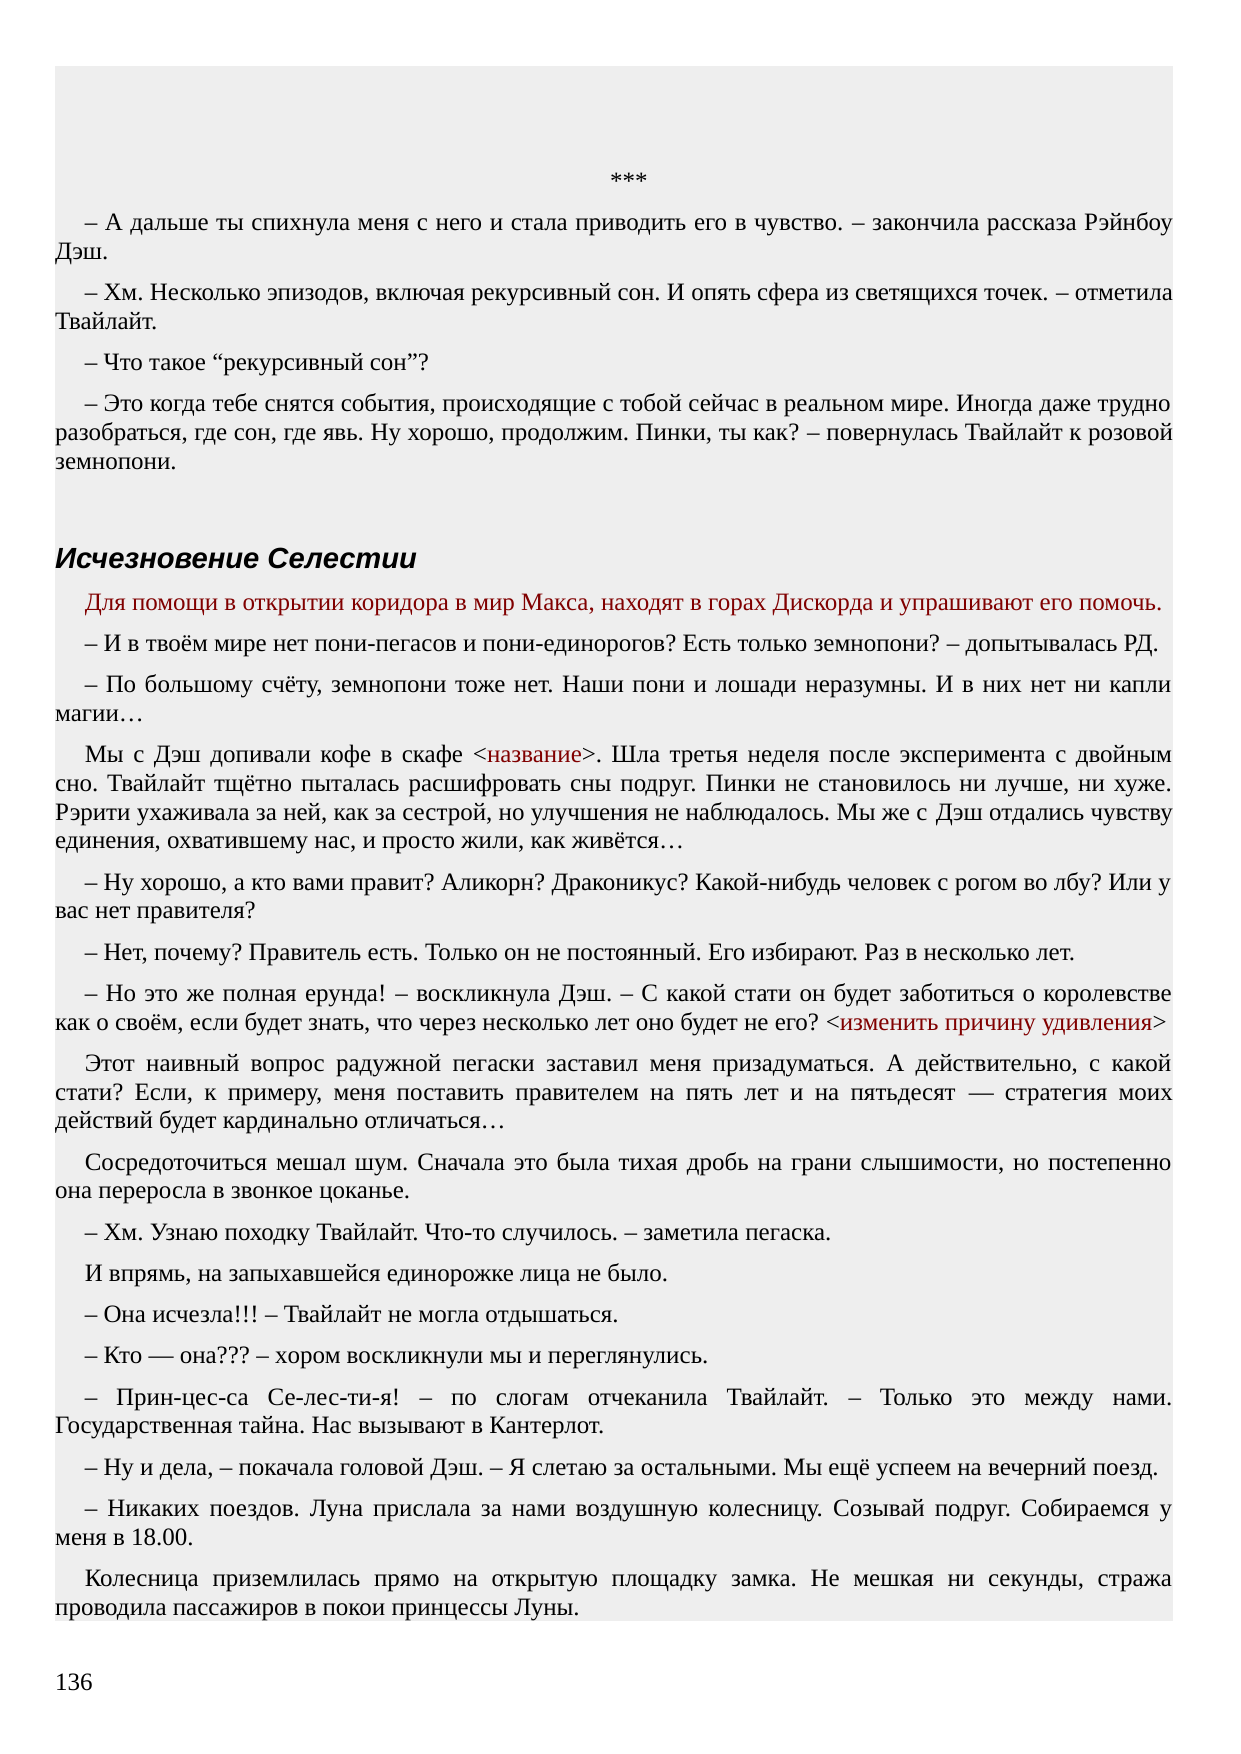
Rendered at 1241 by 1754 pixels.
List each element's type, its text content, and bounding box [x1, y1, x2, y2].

text – И в твоём мире нет пони-пегасов и пони-единорогов? Есть только земнопони? – допытывалась РД. [55, 628, 1173, 657]
text – Она исчезла!!! – Твайлайт не могла отдышаться. [55, 1299, 1173, 1328]
text – Кто — она??? – хором воскликнули мы и переглянулись. [55, 1341, 1173, 1369]
text – По большому счёту, земнопони тоже нет. Наши пони и лошади неразумны. И в них нет ни капли магии… [55, 669, 1173, 727]
text И впрямь, на запыхавшейся единорожке лица не было. [55, 1258, 1173, 1287]
text – Никаких поездов. Луна прислала за нами воздушную колесницу. Созывай подруг. Собираемся у меня в 18.00. [55, 1493, 1173, 1551]
text – Но это же полная ерунда! – воскликнула Дэш. – С какой стати он будет заботиться о королевстве как о своём, если будет знать, что через несколько лет оно будет не его? <изменить причину удивления> [55, 978, 1173, 1036]
text – Хм. Узнаю походку Твайлайт. Что-то случилось. – заметила пегаска. [55, 1217, 1173, 1246]
text Сосредоточиться мешал шум. Сначала это была тихая дробь на грани слышимости, но постепенно она переросла в звонкое цоканье. [55, 1147, 1173, 1204]
text – Нет, почему? Правитель есть. Только он не постоянный. Его избирают. Раз в несколько лет. [55, 937, 1173, 966]
text – Что такое “рекурсивный сон”? [55, 347, 1173, 376]
text – Ну и дела, – покачала головой Дэш. – Я слетаю за остальными. Мы ещё успеем на вечерний поезд. [55, 1452, 1173, 1481]
text Этот наивный вопрос радужной пегаски заставил меня призадуматься. А действительно, с какой стати? Если, к примеру, меня поставить правителем на пять лет и на пятьдесят — стратегия моих действий будет кардинально отличаться… [55, 1048, 1173, 1134]
text *** [55, 166, 1173, 194]
text Мы с Дэш допивали кофе в cкафе <название>. Шла третья неделя после эксперимента с двойным сно. Твайлайт тщётно пыталась расшифровать сны подруг. Пинки не становилось ни лучше, ни хуже. Рэрити ухаживала за ней, как за сестрой, но улучшения не наблюдалось. Мы же с Дэш отдались чувству единения, охватившему нас, и просто жили, как живётся… [55, 739, 1173, 854]
text – А дальше ты спихнула меня с него и стала приводить его в чувство. – закончила рассказа Рэйнбоу Дэш. [55, 207, 1173, 264]
text – Прин-цес-са Се-лес-ти-я! – по слогам отчеканила Твайлайт. – Только это между нами. Государственная тайна. Нас вызывают в Кантерлот. [55, 1382, 1173, 1439]
text Для помощи в открытии коридора в мир Макса, находят в горах Дискорда и упрашивают его помочь. [55, 587, 1173, 616]
subtitle Исчезновение Селестии [55, 541, 1173, 574]
text – Ну хорошо, а кто вами правит? Аликорн? Драконикус? Какой-нибудь человек с рогом во лбу? Или у вас нет правителя? [55, 867, 1173, 924]
text Колесница приземлилась прямо на открытую площадку замка. Не мешкая ни секунды, стража проводила пассажиров в покои принцессы Луны. [55, 1563, 1173, 1621]
text – Это когда тебе снятся события, происходящие с тобой сейчас в реальном мире. Иногда даже трудно разобраться, где сон, где явь. Ну хорошо, продолжим. Пинки, ты как? – повернулась Твайлайт к розовой земнопони. [55, 388, 1173, 474]
text – Хм. Несколько эпизодов, включая рекурсивный сон. И опять сфера из светящихся точек. – отметила Твайлайт. [55, 277, 1173, 334]
